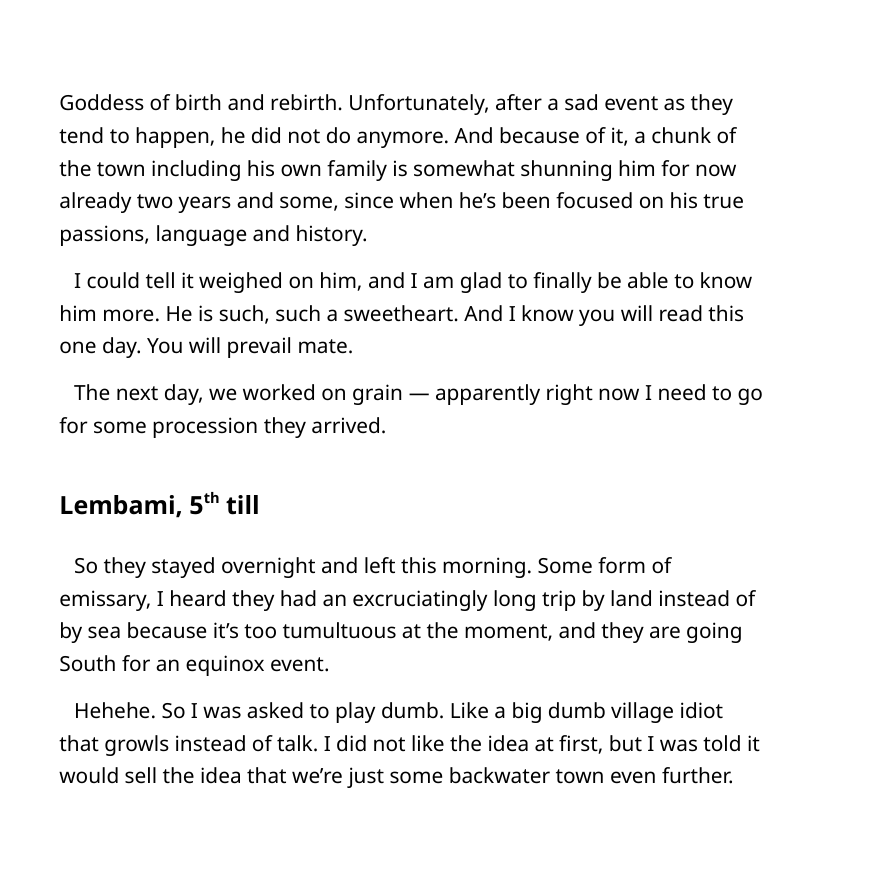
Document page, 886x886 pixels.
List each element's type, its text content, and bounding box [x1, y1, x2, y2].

text I could tell it weighed on him, and I am glad to finally be able to know him more. He is such, such a sweetheart. And I know you will read this one day. You will prevail mate. [59, 266, 768, 360]
text So they stayed overnight and left this morning. Some form of emissary, I heard they had an excruciatingly long trip by land instead of by sea because it’s too tumultuous at the moment, and they are going South for an equinox event. [59, 551, 768, 678]
text Hehehe. So I was asked to play dumb. Like a big dumb village idiot that growls instead of talk. I did not like the idea at first, but I was told it would sell the idea that we’re just some backwater town even further. [59, 696, 768, 790]
subtitle Lembami, 5th till [59, 488, 768, 522]
text Goddess of birth and rebirth. Unfortunately, after a sad event as they tend to happen, he did not do anymore. And because of it, a chunk of the town including his own family is somewhat shunning him for now already two years and some, since when he’s been focused on his true passions, language and history. [59, 88, 768, 247]
text The next day, we worked on grain ­— apparently right now I need to go for some procession they arrived. [59, 378, 768, 439]
